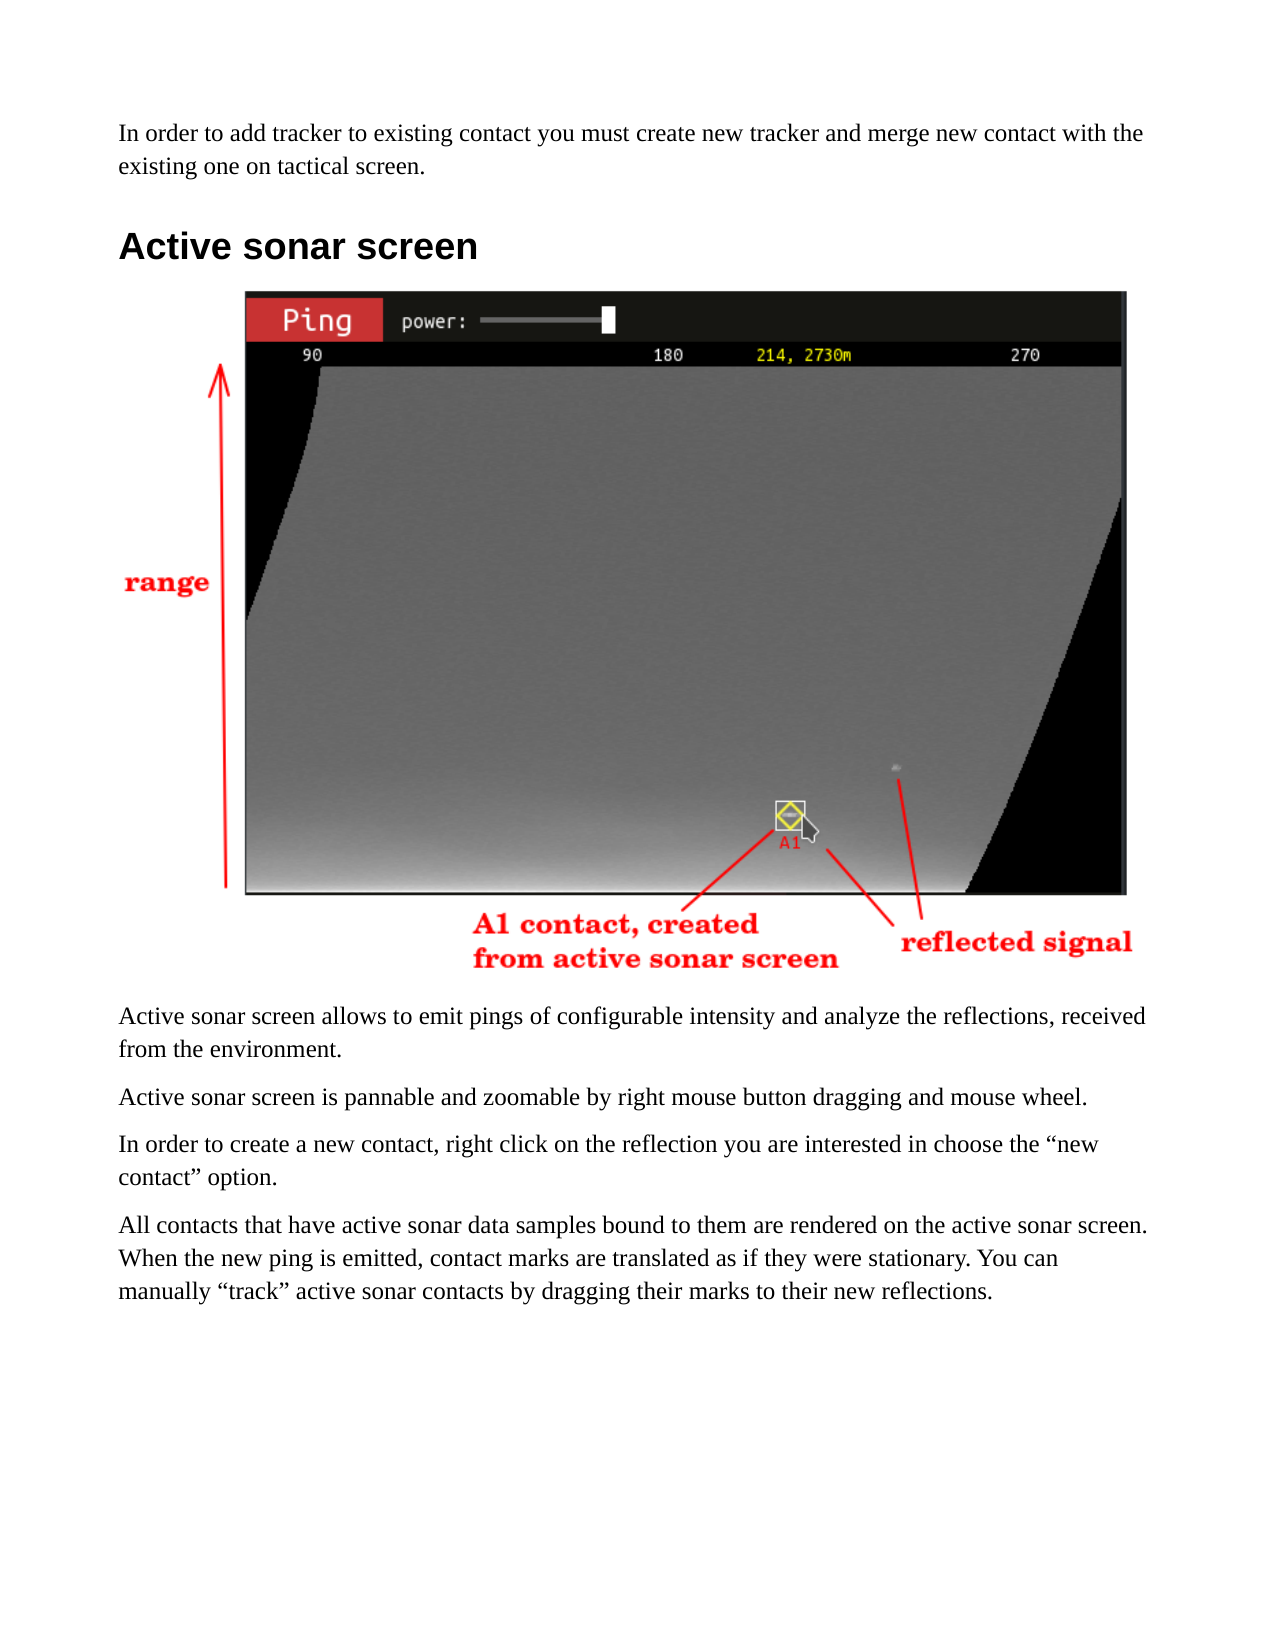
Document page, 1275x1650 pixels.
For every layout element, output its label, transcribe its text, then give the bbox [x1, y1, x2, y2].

text In order to create a new contact, right click on the reflection you are interested in choose the “new contact” option. [118, 1129, 1157, 1191]
text Active sonar screen is pannable and zoomable by right mouse button dragging and mouse wheel. [118, 1082, 1157, 1111]
text In order to add tracker to existing contact you must create new tracker and merge new contact with the existing one on tactical screen. [118, 118, 1157, 180]
picture [118, 280, 1157, 983]
text All contacts that have active sonar data samples bound to them are rendered on the active sonar screen. When the new ping is emitted, contact marks are translated as if they were stationary. You can manually “track” active sonar contacts by dragging their marks to their new reflections. [118, 1210, 1157, 1305]
text Active sonar screen allows to emit pings of configurable intensity and analyze the reflections, received from the environment. [118, 1001, 1157, 1063]
subtitle Active sonar screen [118, 224, 1157, 267]
